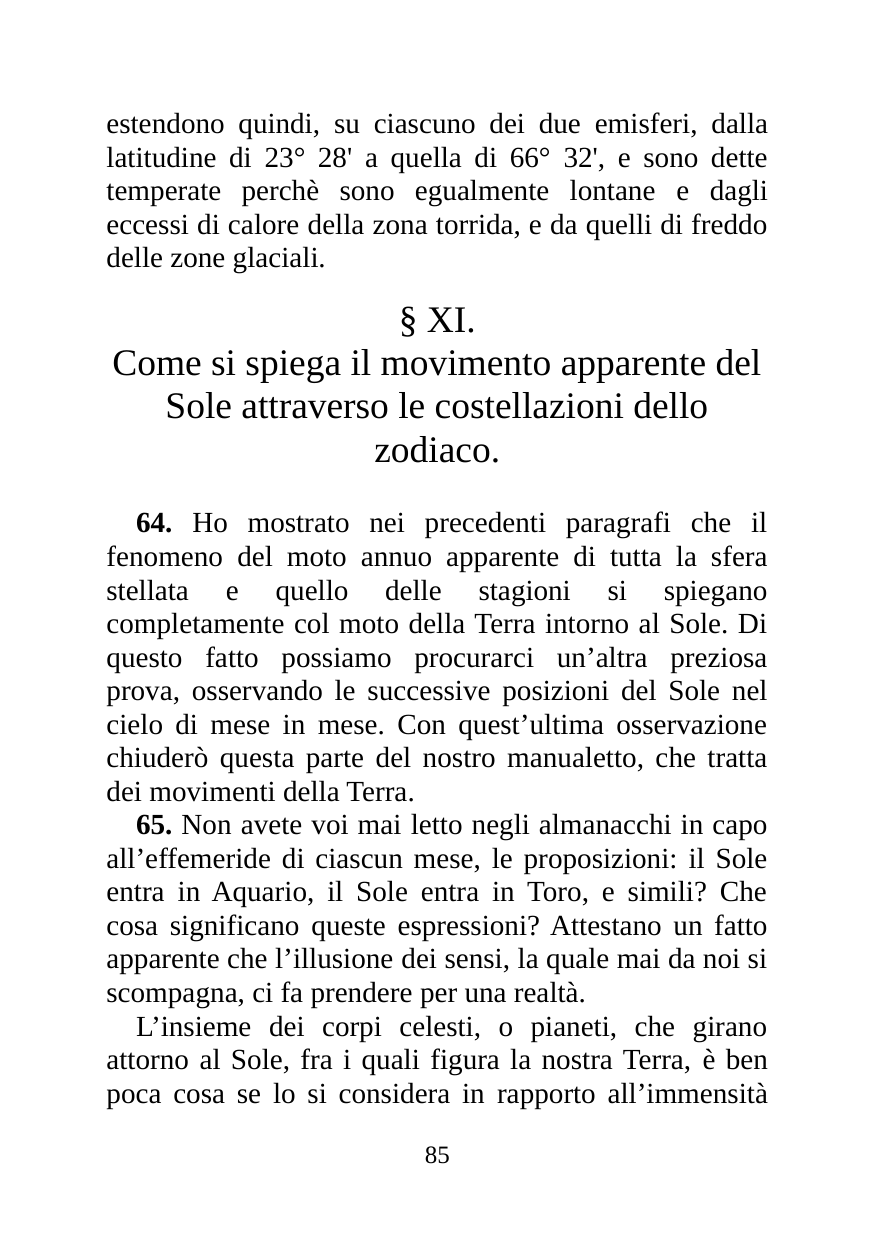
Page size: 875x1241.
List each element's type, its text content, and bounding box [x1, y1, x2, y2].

text 64. Ho mostrato nei precedenti paragrafi che il fenomeno del moto annuo apparente di tutta la sfera stellata e quello delle stagioni si spiegano completamente col moto della Terra intorno al Sole. Di questo fatto possiamo procurarci un’altra preziosa prova, osservando le successive posizioni del Sole nel cielo di mese in mese. Con quest’ultima osservazione chiuderò questa parte del nostro manualetto, che tratta dei movimenti della Terra. [106, 506, 768, 807]
text 65. Non avete voi mai letto negli almanacchi in capo all’effemeride di ciascun mese, le proposizioni: il Sole entra in Aquario, il Sole entra in Toro, e simili? Che cosa significano queste espressioni? Attestano un fatto apparente che l’illusione dei sensi, la quale mai da noi si scompagna, ci fa prendere per una realtà. [106, 807, 768, 1009]
subtitle § XI. Come si spiega il movimento apparente del Sole attraverso le costellazioni dello zodiaco. [106, 298, 768, 470]
text L’insieme dei corpi celesti, o pianeti, che girano attorno al Sole, fra i quali figura la nostra Terra, è ben poca cosa se lo si considera in rapporto all’immensità [106, 1009, 768, 1109]
text estendono quindi, su ciascuno dei due emisferi, dalla latitudine di 23° 28' a quella di 66° 32', e sono dette temperate perchè sono egualmente lontane e dagli eccessi di calore della zona torrida, e da quelli di freddo delle zone glaciali. [106, 106, 768, 274]
